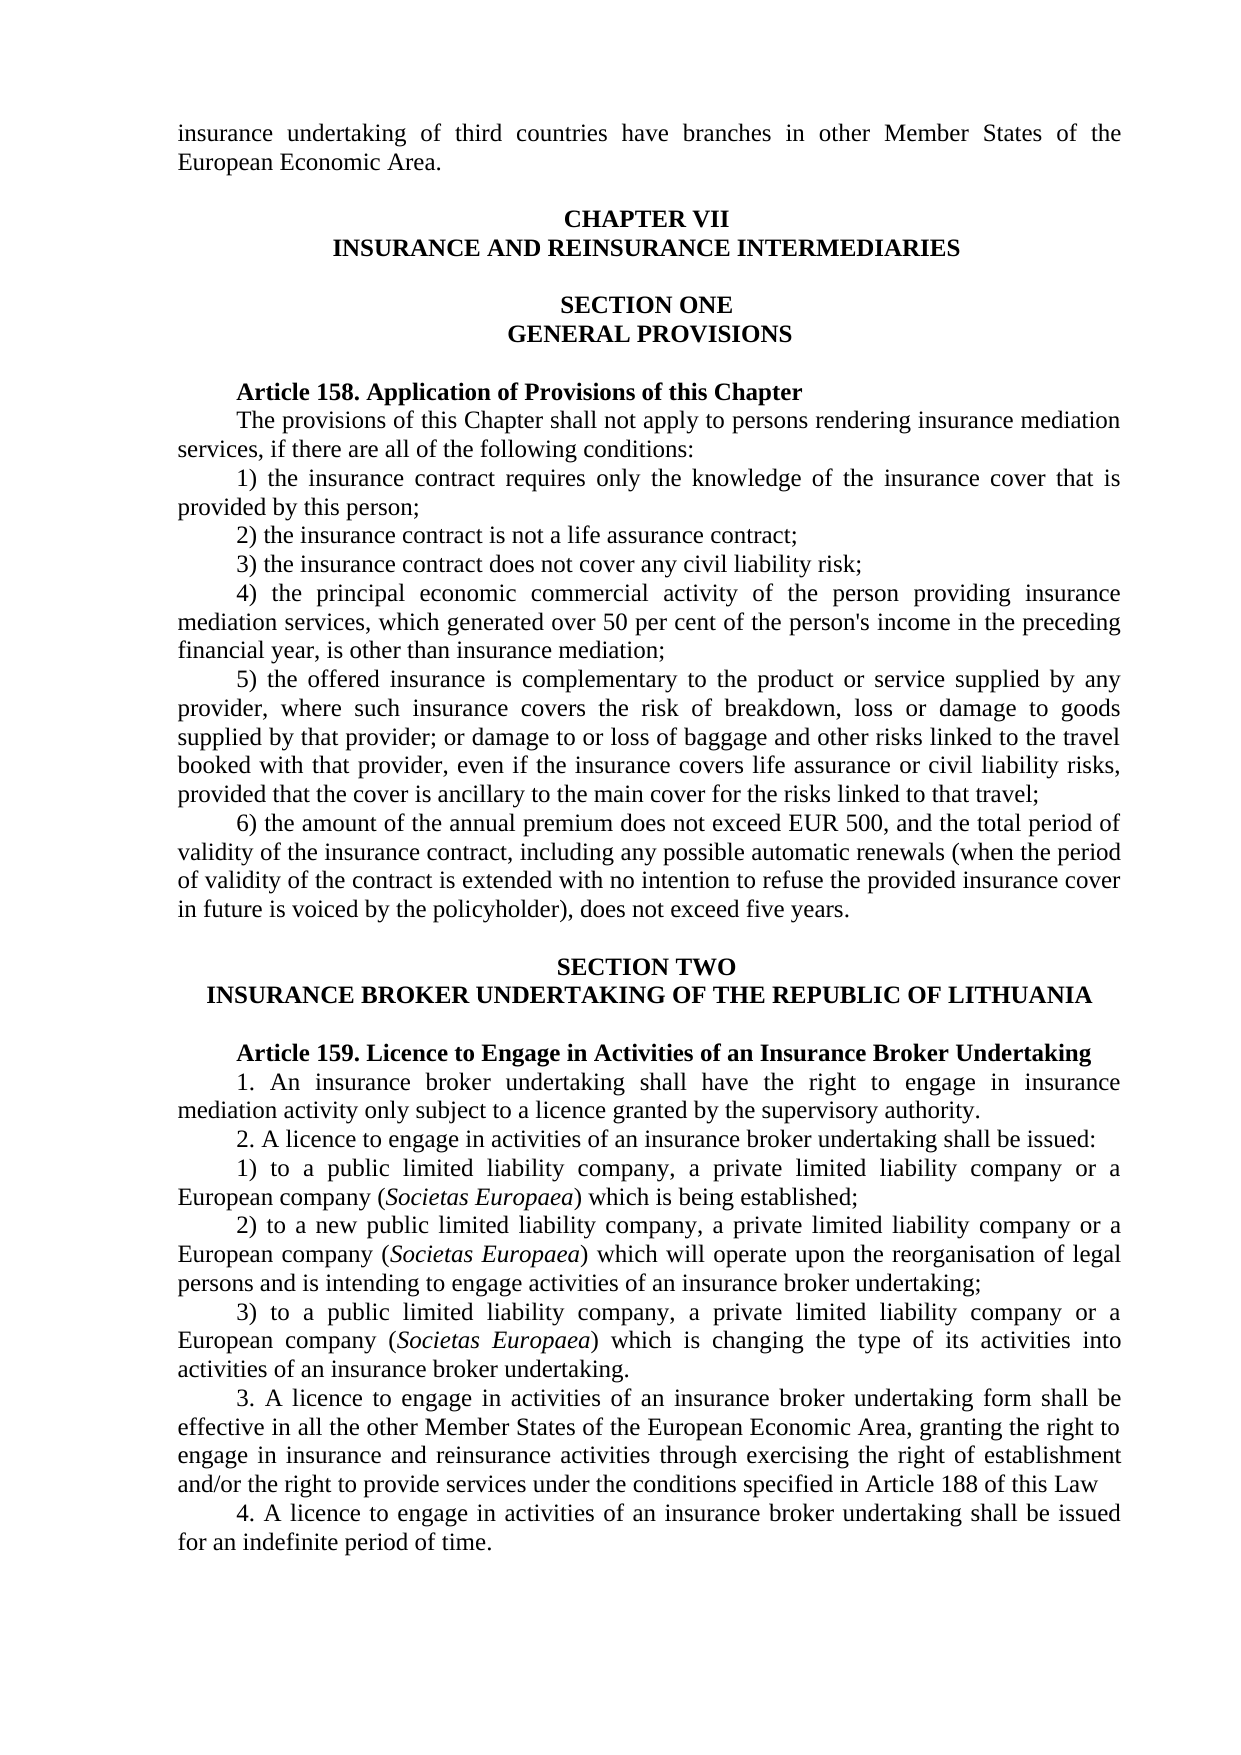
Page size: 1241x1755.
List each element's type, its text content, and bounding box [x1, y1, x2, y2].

text 3) to a public limited liability company, a private limited liability company or a European company (Societas Europaea) which is changing the type of its activities into activities of an insurance broker undertaking. [177, 1297, 1122, 1383]
text 5) the offered insurance is complementary to the product or service supplied by any provider, where such insurance covers the risk of breakdown, loss or damage to goods supplied by that provider; or damage to or loss of baggage and other risks linked to the travel booked with that provider, even if the insurance covers life assurance or civil liability risks, provided that the cover is ancillary to the main cover for the risks linked to that travel; [177, 664, 1122, 808]
text 1. An insurance broker undertaking shall have the right to engage in insurance mediation activity only subject to a licence granted by the supervisory authority. [177, 1067, 1122, 1124]
text CHAPTER VII [177, 204, 1122, 233]
text 6) the amount of the annual premium does not exceed EUR 500, and the total period of validity of the insurance contract, including any possible automatic renewals (when the period of validity of the contract is extended with no intention to refuse the provided insurance cover in future is voiced by the policyholder), does not exceed five years. [177, 808, 1122, 923]
text 1) to a public limited liability company, a private limited liability company or a European company (Societas Europaea) which is being established; [177, 1153, 1122, 1211]
text insurance undertaking of third countries have branches in other Member States of the European Economic Area. [177, 118, 1122, 176]
text SECTION ONE [177, 291, 1122, 319]
text INSURANCE BROKER UNDERTAKING OF THE REPUBLIC OF LITHUANIA [177, 981, 1122, 1009]
text Article 159. Licence to Engage in Activities of an Insurance Broker Undertaking [177, 1038, 1122, 1067]
text 4. A licence to engage in activities of an insurance broker undertaking shall be issued for an indefinite period of time. [177, 1498, 1122, 1556]
text 2) the insurance contract is not a life assurance contract; [177, 521, 1122, 549]
text 3. A licence to engage in activities of an insurance broker undertaking form shall be effective in all the other Member States of the European Economic Area, granting the right to engage in insurance and reinsurance activities through exercising the right of establishment and/or the right to provide services under the conditions specified in Article 188 of this Law [177, 1383, 1122, 1498]
text 3) the insurance contract does not cover any civil liability risk; [177, 549, 1122, 578]
text 4) the principal economic commercial activity of the person providing insurance mediation services, which generated over 50 per cent of the person's income in the preceding financial year, is other than insurance mediation; [177, 578, 1122, 664]
text 1) the insurance contract requires only the knowledge of the insurance cover that is provided by this person; [177, 463, 1122, 521]
text 2. A licence to engage in activities of an insurance broker undertaking shall be issued: [177, 1124, 1122, 1153]
text 2) to a new public limited liability company, a private limited liability company or a European company (Societas Europaea) which will operate upon the reorganisation of legal persons and is intending to engage activities of an insurance broker undertaking; [177, 1211, 1122, 1297]
text GENERAL PROVISIONS [177, 319, 1122, 348]
text SECTION TWO [177, 952, 1122, 981]
text Article 158. Application of Provisions of this Chapter [177, 377, 1122, 406]
text The provisions of this Chapter shall not apply to persons rendering insurance mediation services, if there are all of the following conditions: [177, 406, 1122, 463]
text INSURANCE AND REINSURANCE INTERMEDIARIES [177, 233, 1122, 262]
